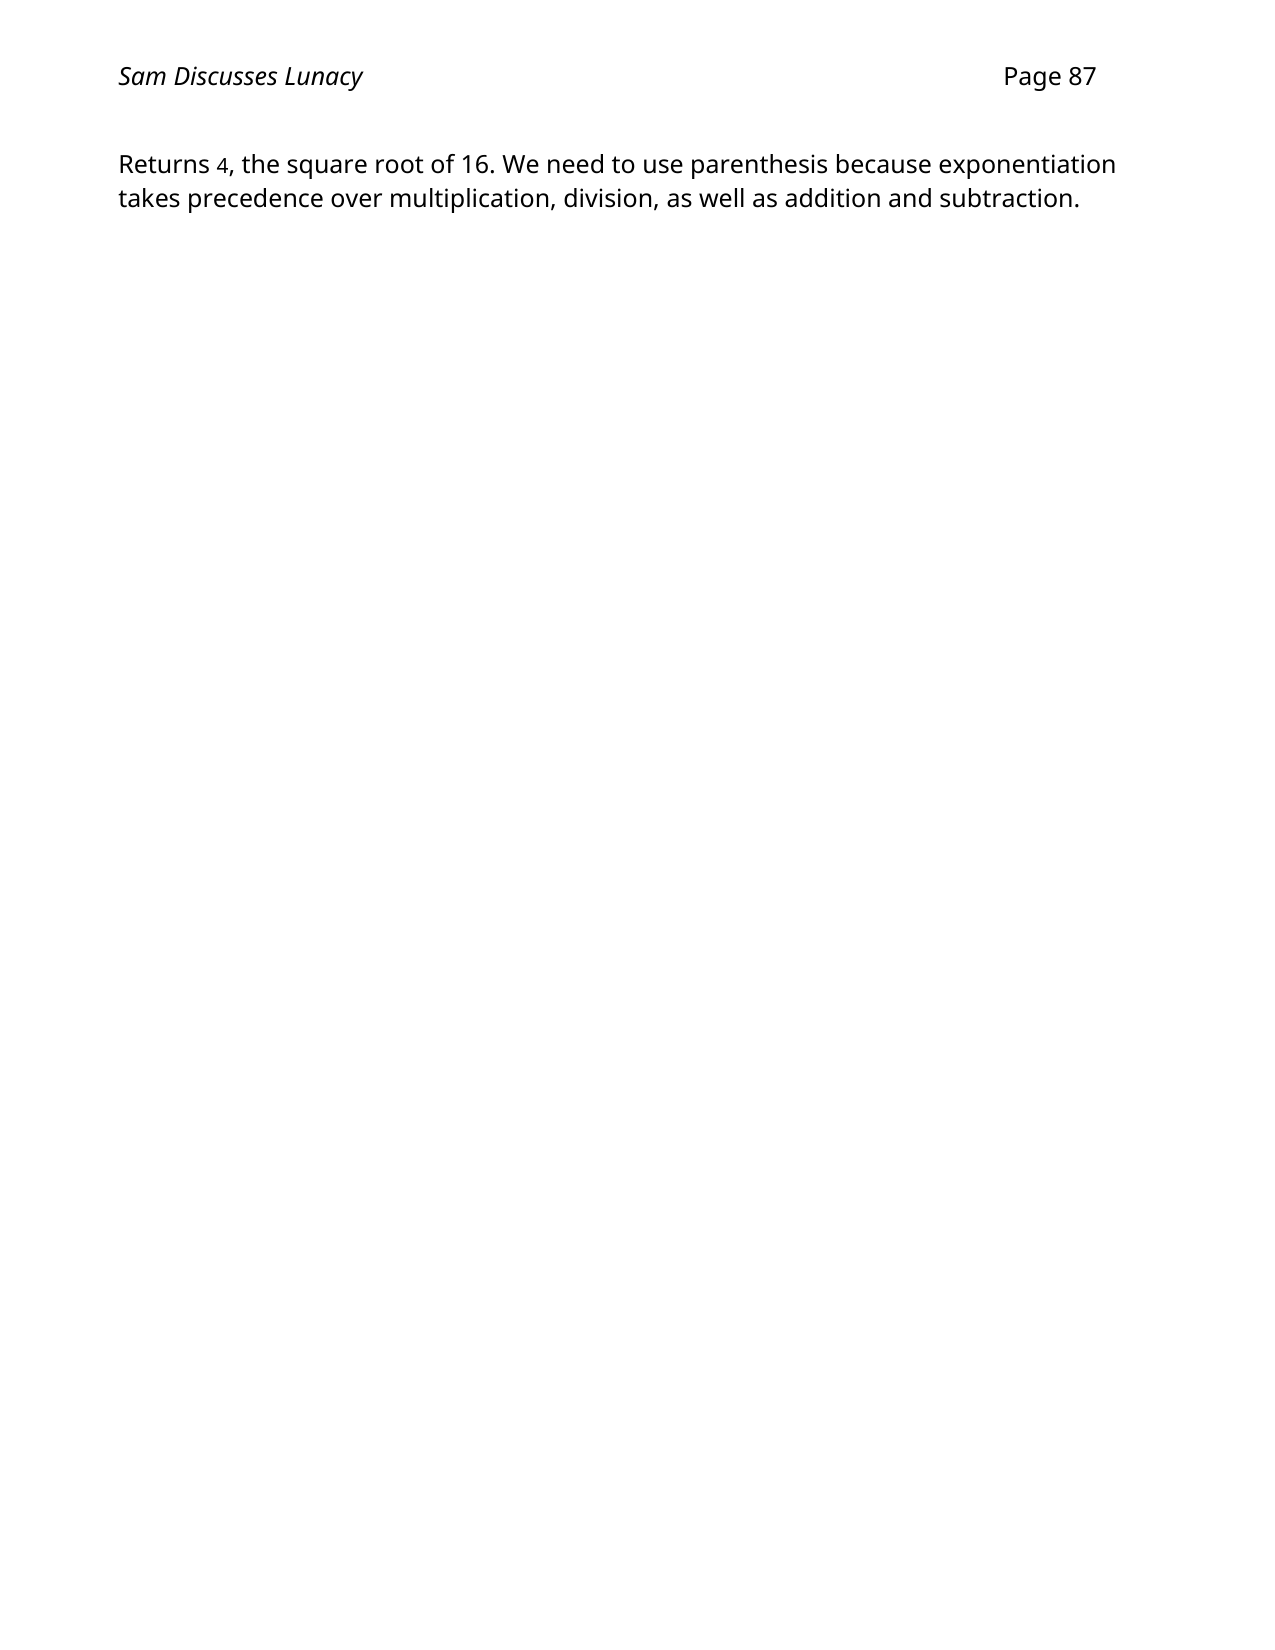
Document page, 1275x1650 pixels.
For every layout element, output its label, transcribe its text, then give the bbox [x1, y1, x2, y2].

text Returns 4, the square root of 16. We need to use parenthesis because exponentiation takes precedence over multiplication, division, as well as addition and subtraction. [118, 146, 1157, 214]
